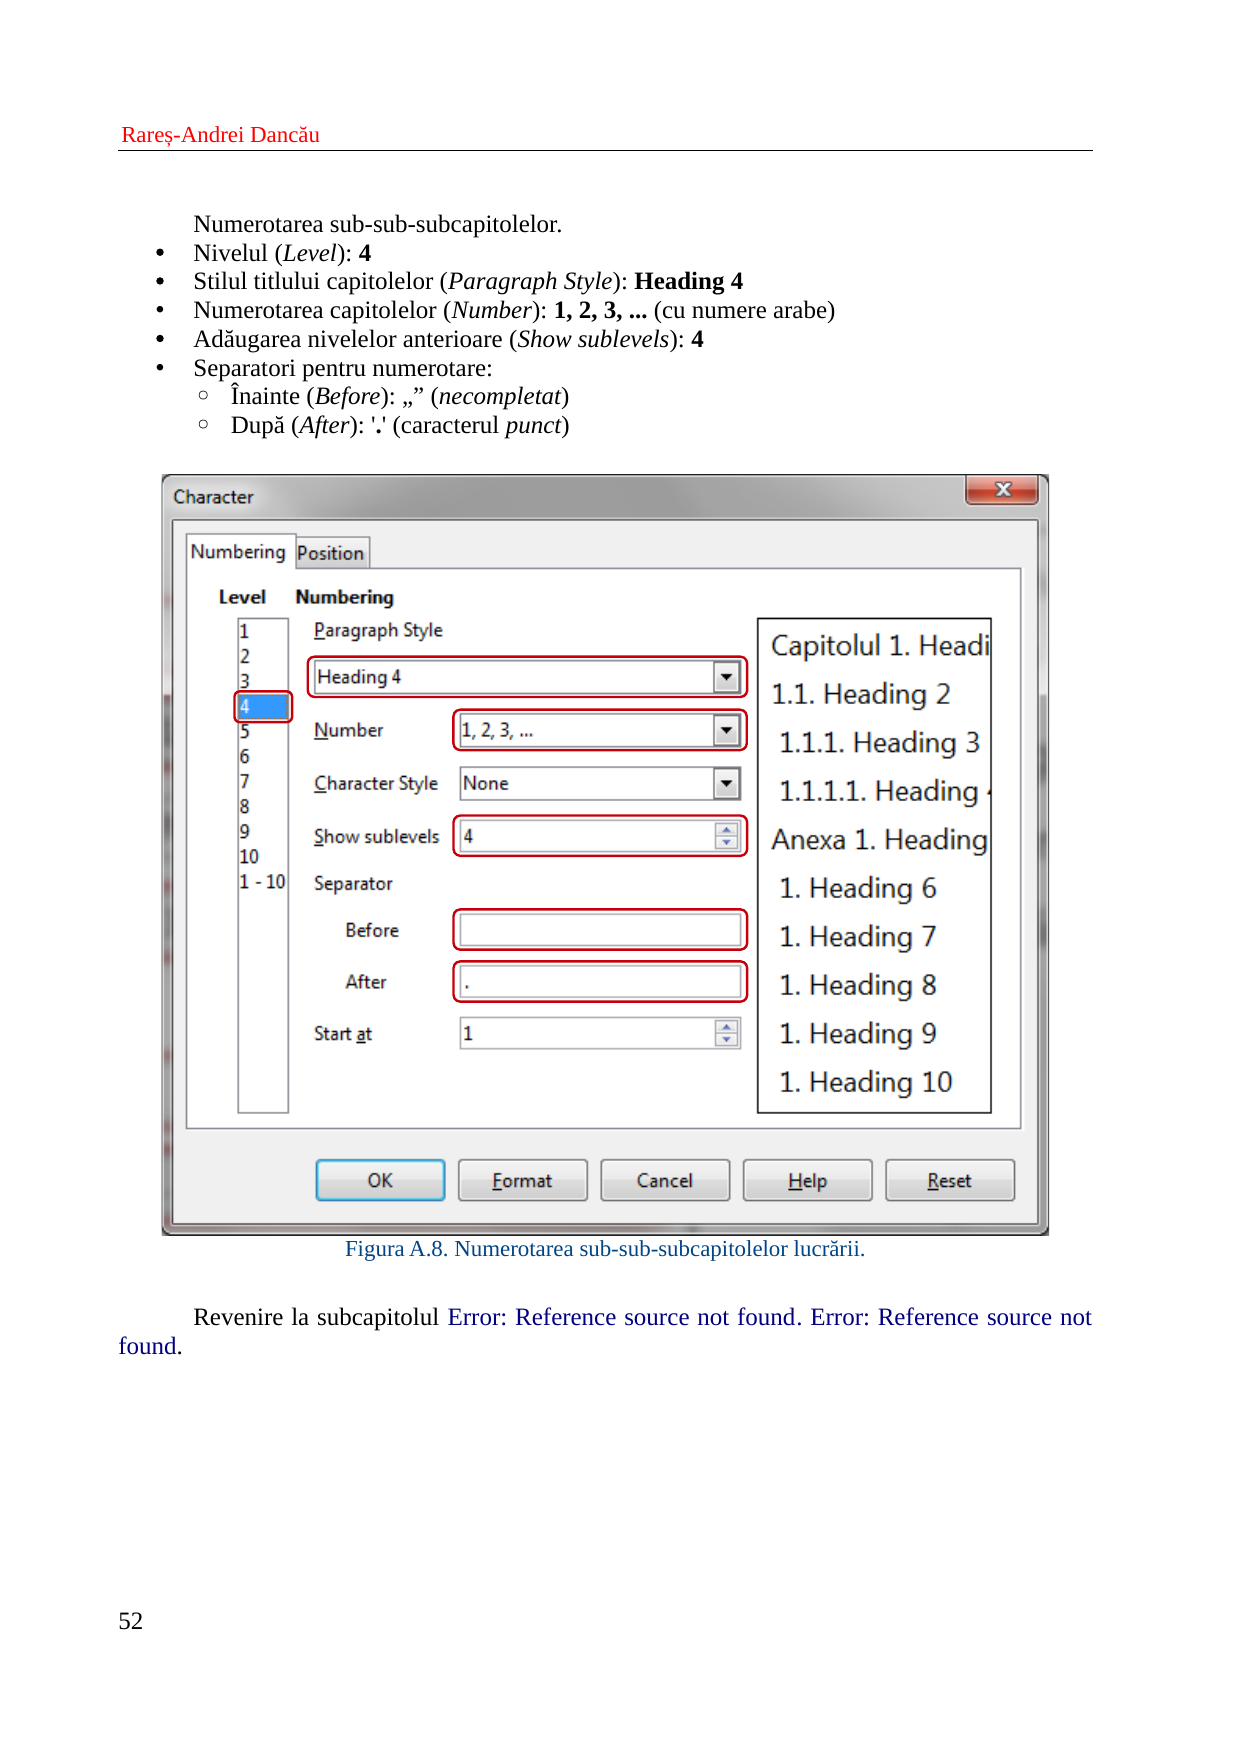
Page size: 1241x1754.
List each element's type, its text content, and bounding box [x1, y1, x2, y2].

list Adăugarea nivelelor anterioare (Show sublevels): 4 [156, 324, 1093, 353]
list Nivelul (Level): 4 [156, 238, 1093, 266]
picture [161, 474, 1050, 1236]
text Numerotarea sub-sub-subcapitolelor. [118, 209, 1093, 238]
list Stilul titlului capitolelor (Paragraph Style): Heading 4 [156, 266, 1093, 295]
text Revenire la subcapitolul Error: Reference source not found. Error: Reference source not found. [118, 1302, 1093, 1359]
list Numerotarea capitolelor (Number): 1, 2, 3, ... (cu numere arabe) [156, 295, 1093, 324]
list După (After): '.' (caracterul punct) [193, 410, 1093, 439]
list Înainte (Before): „” (necompletat) [193, 381, 1093, 410]
list Separatori pentru numerotare: [156, 353, 1093, 381]
text Figura A.8. Numerotarea sub-sub-subcapitolelor lucrării. [118, 1236, 1092, 1261]
